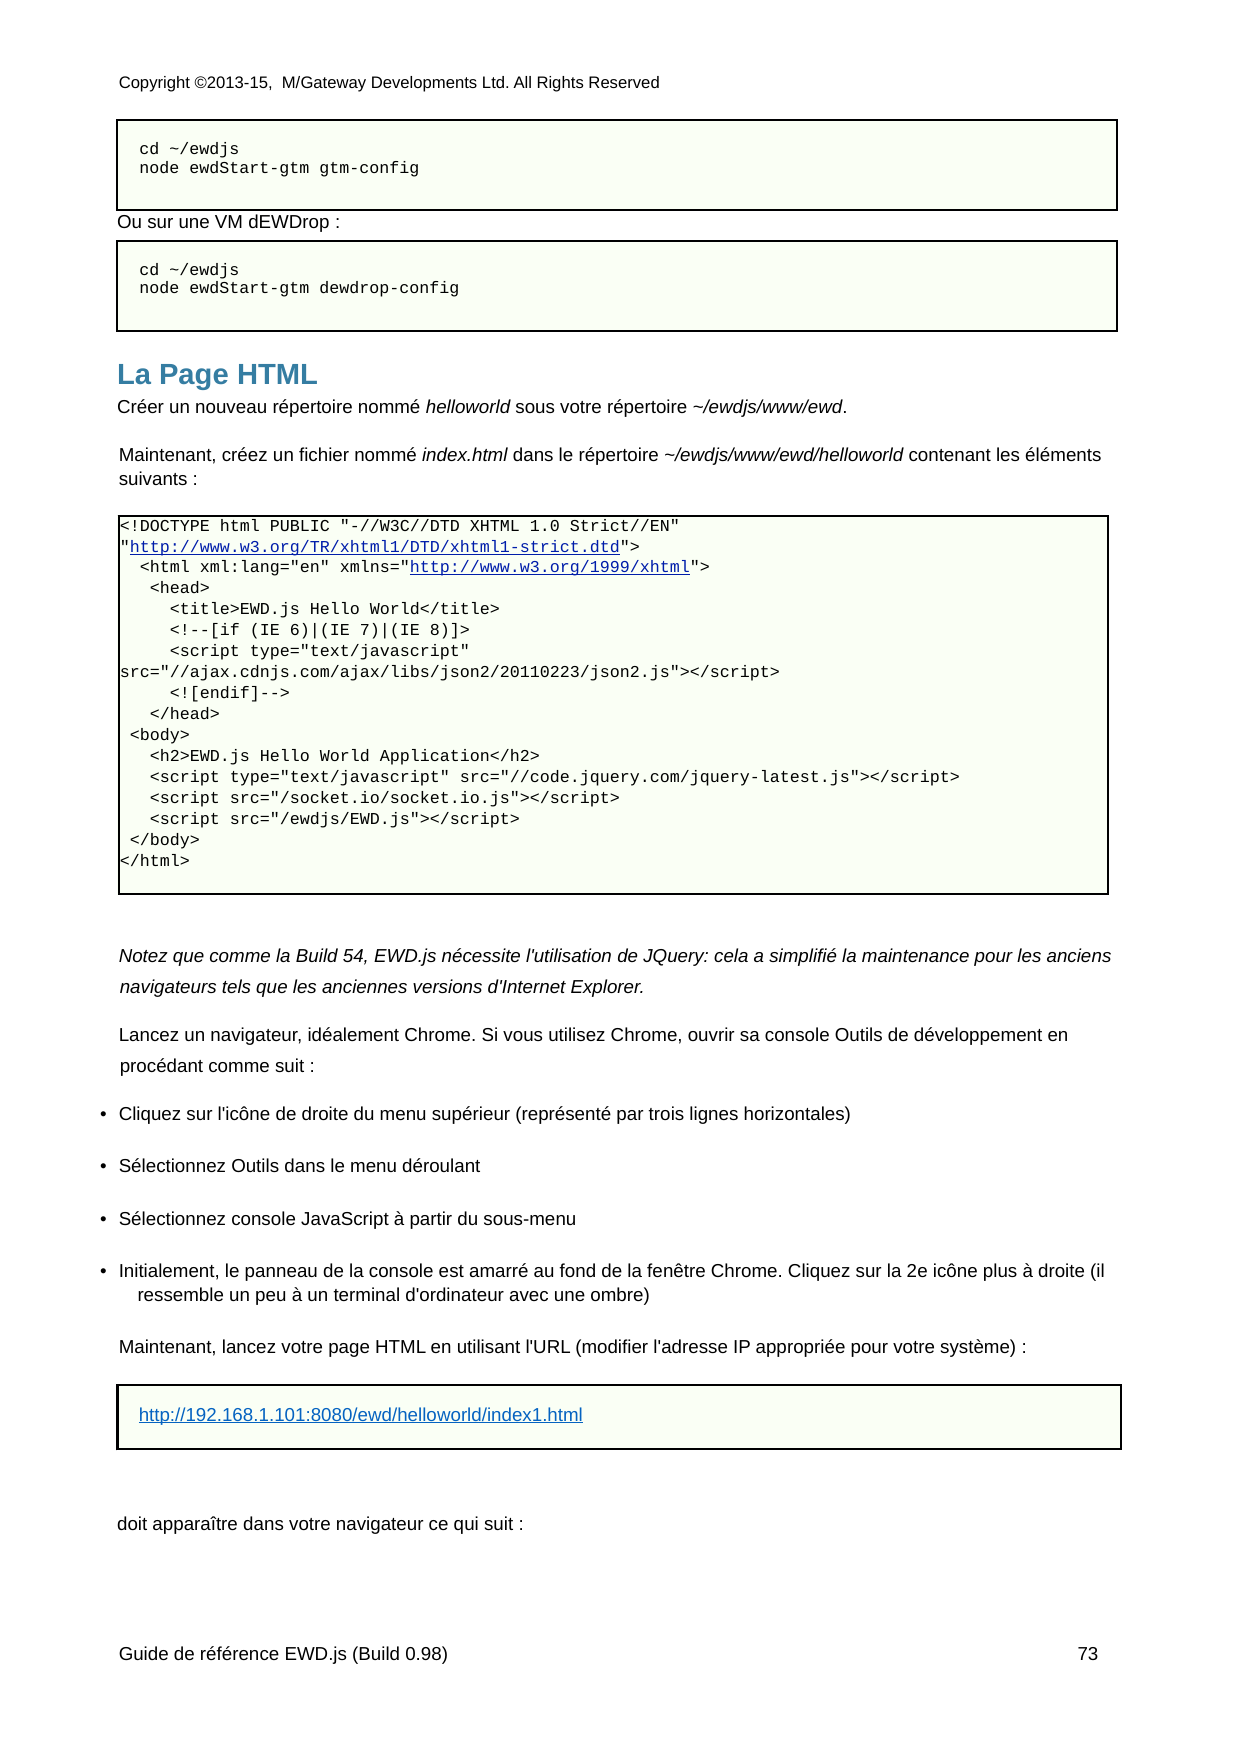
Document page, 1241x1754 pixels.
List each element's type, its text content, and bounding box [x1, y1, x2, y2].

text Créer un nouveau répertoire nommé helloworld sous votre répertoire ~/ewdjs/www/ewd. [117, 396, 1116, 417]
text http://192.168.1.101:8080/ewd/helloworld/index1.html [119, 1386, 1120, 1448]
text src="//ajax.cdnjs.com/ajax/libs/json2/20110223/json2.js"></script> [120, 662, 1107, 682]
text <!--[if (IE 6)|(IE 7)|(IE 8)]> [120, 619, 1107, 640]
text Ou sur une VM dEWDrop : [117, 211, 1116, 232]
list Cliquez sur l'icône de droite du menu supérieur (représenté par trois lignes horizontales) [118, 1103, 1116, 1124]
text doit apparaître dans votre navigateur ce qui suit : [117, 1513, 1116, 1534]
text Lancez un navigateur, idéalement Chrome. Si vous utilisez Chrome, ouvrir sa console Outils de développement en procédant comme suit : [118, 1024, 1120, 1076]
list Initialement, le panneau de la console est amarré au fond de la fenêtre Chrome. Cliquez sur la 2e icône plus à droite (il ressemble un peu à un terminal d'ordinateur avec une ombre) [100, 1260, 1116, 1305]
list Sélectionnez console JavaScript à partir du sous-menu [118, 1208, 1116, 1229]
text </body> [120, 830, 1107, 851]
text <![endif]--> [120, 683, 1107, 703]
list Sélectionnez Outils dans le menu déroulant [118, 1155, 1116, 1177]
text </head> [120, 704, 1107, 724]
text Maintenant, créez un fichier nommé index.html dans le répertoire ~/ewdjs/www/ewd/helloworld contenant les éléments suivants : [118, 444, 1116, 489]
table_header cd ~/ewdjs node ewdStart-gtm gtm-config [118, 121, 1116, 209]
text <h2>EWD.js Hello World Application</h2> [120, 746, 1107, 767]
text <html xml:lang="en" xmlns="http://www.w3.org/1999/xhtml"> [120, 556, 1107, 577]
text <script type="text/javascript" [120, 641, 1107, 661]
text Maintenant, lancez votre page HTML en utilisant l'URL (modifier l'adresse IP appropriée pour votre système) : [118, 1336, 1120, 1358]
text <body> [120, 725, 1107, 746]
text <title>EWD.js Hello World</title> [120, 598, 1107, 619]
text <!DOCTYPE html PUBLIC "-//W3C//DTD XHTML 1.0 Strict//EN" [120, 517, 1107, 536]
text "http://www.w3.org/TR/xhtml1/DTD/xhtml1-strict.dtd"> [120, 536, 1107, 556]
text <script type="text/javascript" src="//code.jquery.com/jquery-latest.js"></script> [120, 767, 1107, 788]
text <script src="/socket.io/socket.io.js"></script> [120, 788, 1107, 809]
text </html> [120, 851, 1107, 893]
text Notez que comme la Build 54, EWD.js nécessite l'utilisation de JQuery: cela a simplifié la maintenance pour les anciens navigateurs tels que les anciennes versions d'Internet Explorer. [118, 944, 1120, 997]
subtitle La Page HTML [117, 357, 1120, 390]
text <head> [120, 577, 1107, 598]
text <script src="/ewdjs/EWD.js"></script> [120, 809, 1107, 830]
table_header cd ~/ewdjs node ewdStart-gtm dewdrop-config [118, 242, 1116, 330]
